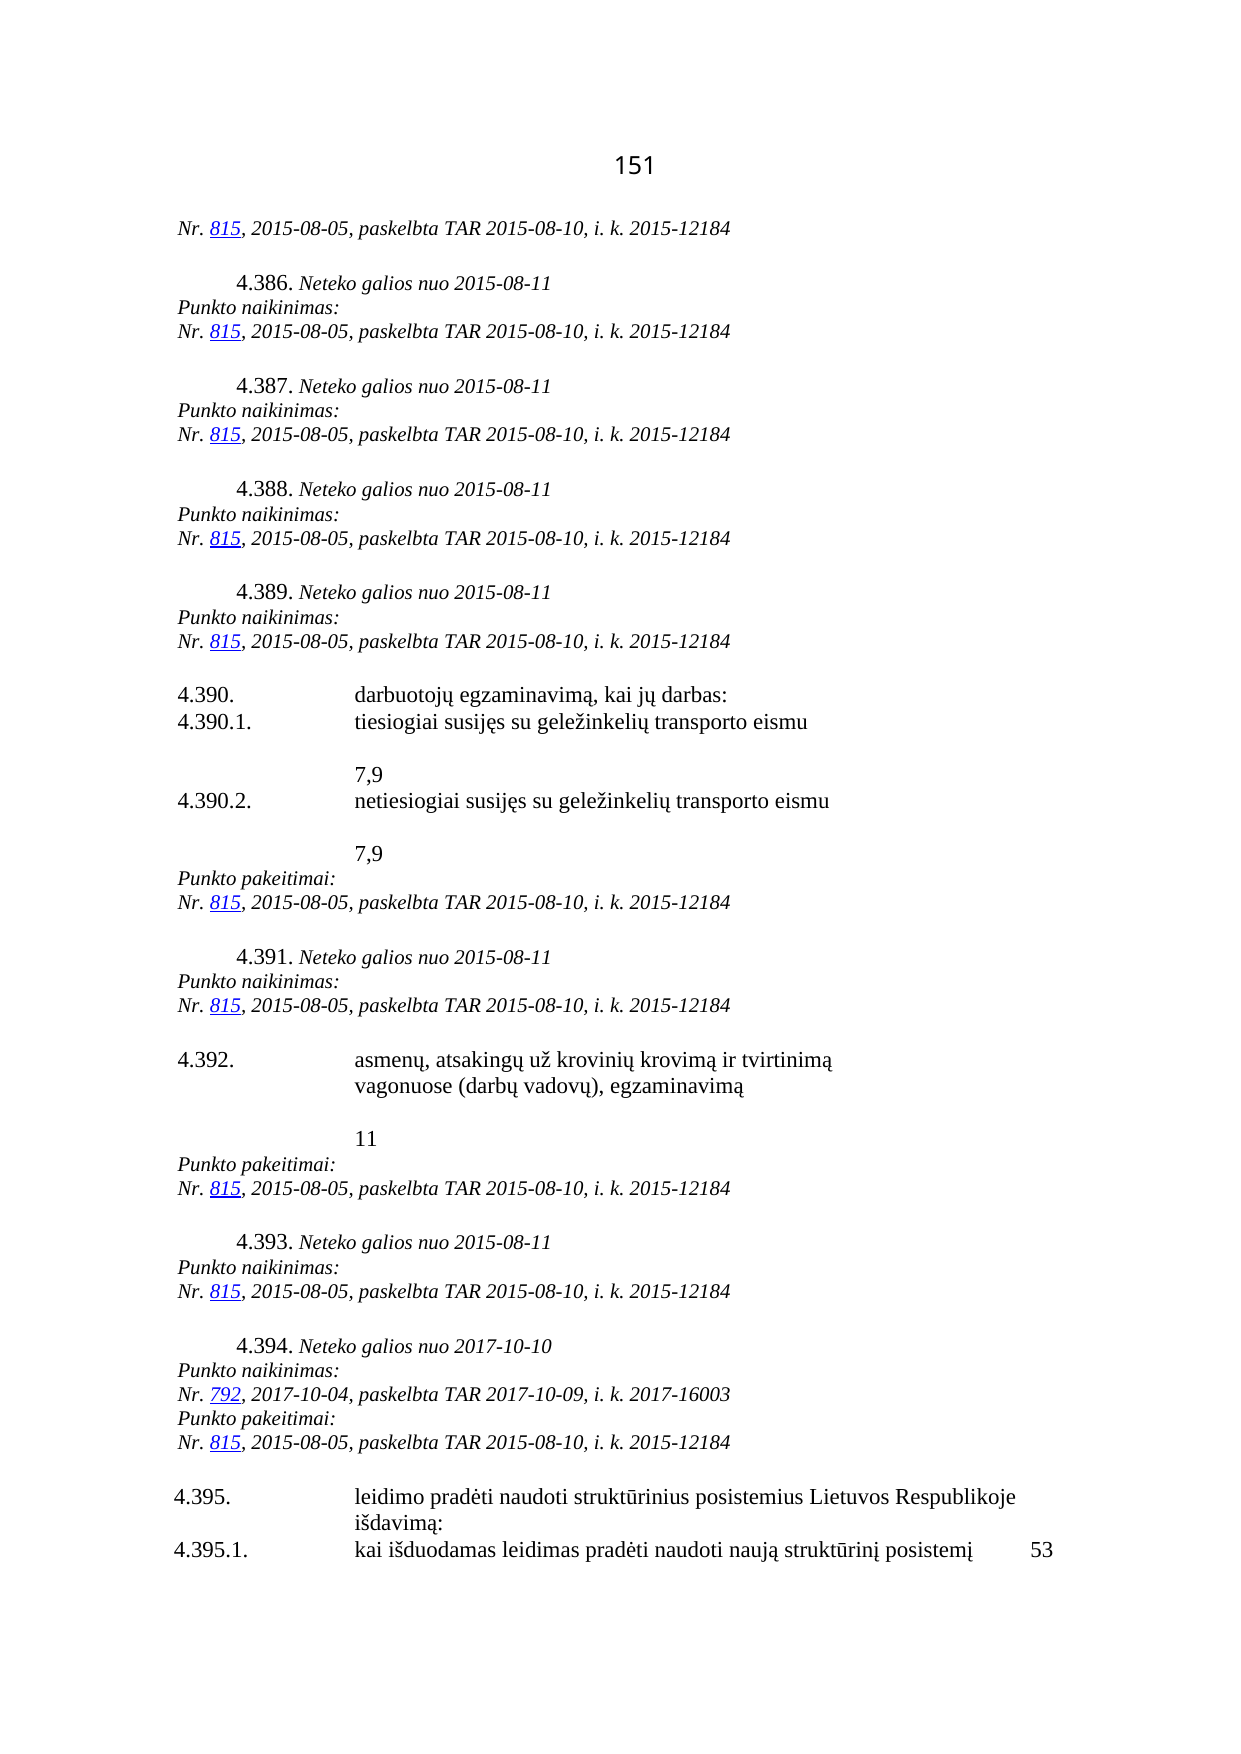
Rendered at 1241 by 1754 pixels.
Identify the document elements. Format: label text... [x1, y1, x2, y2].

text 4.392. asmenų, atsakingų už krovinių krovimą ir tvirtinimą [177, 1046, 945, 1072]
text Punkto pakeitimai: [177, 1152, 1093, 1176]
text Punkto naikinimas: [177, 398, 1093, 422]
text Nr. 792, 2017-10-04, paskelbta TAR 2017-10-09, i. k. 2017-16003 [177, 1382, 1093, 1406]
text Nr. 815, 2015-08-05, paskelbta TAR 2015-08-10, i. k. 2015-12184 [177, 1279, 1093, 1303]
text Nr. 815, 2015-08-05, paskelbta TAR 2015-08-10, i. k. 2015-12184 [177, 526, 1093, 549]
text Punkto pakeitimai: [177, 1406, 1093, 1430]
text Punkto naikinimas: [177, 501, 1093, 526]
text Punkto naikinimas: [177, 295, 1093, 319]
text Nr. 815, 2015-08-05, paskelbta TAR 2015-08-10, i. k. 2015-12184 [177, 1176, 1093, 1200]
text 4.390.2. netiesiogiai susijęs su geležinkelių transporto eismu 7,9 [177, 787, 945, 866]
text Punkto pakeitimai: [177, 866, 1093, 890]
text 4.386. Neteko galios nuo 2015-08-11 [177, 269, 1093, 295]
text 4.387. Neteko galios nuo 2015-08-11 [177, 372, 1093, 398]
text Nr. 815, 2015-08-05, paskelbta TAR 2015-08-10, i. k. 2015-12184 [177, 422, 1093, 446]
text 4.394. Neteko galios nuo 2017-10-10 [177, 1332, 1093, 1358]
text 4.395. leidimo pradėti naudoti struktūrinius posistemius Lietuvos Respublikoje išdavimą: [174, 1483, 1093, 1536]
text Nr. 815, 2015-08-05, paskelbta TAR 2015-08-10, i. k. 2015-12184 [177, 890, 1093, 914]
text Punkto naikinimas: [177, 1358, 1093, 1382]
text 4.389. Neteko galios nuo 2015-08-11 [177, 578, 1093, 605]
text Punkto naikinimas: [177, 1255, 1093, 1279]
text 4.395.1. kai išduodamas leidimas pradėti naudoti naują struktūrinį posistemį 53 [174, 1536, 1093, 1562]
text Nr. 815, 2015-08-05, paskelbta TAR 2015-08-10, i. k. 2015-12184 [177, 1430, 1093, 1454]
text Nr. 815, 2015-08-05, paskelbta TAR 2015-08-10, i. k. 2015-12184 [177, 216, 1093, 240]
text vagonuose (darbų vadovų), egzaminavimą 11 [354, 1072, 945, 1152]
text Nr. 815, 2015-08-05, paskelbta TAR 2015-08-10, i. k. 2015-12184 [177, 629, 1093, 653]
text Punkto naikinimas: [177, 969, 1093, 993]
text Punkto naikinimas: [177, 605, 1093, 629]
text 4.391. Neteko galios nuo 2015-08-11 [177, 943, 1093, 969]
text 4.388. Neteko galios nuo 2015-08-11 [177, 475, 1093, 501]
text 4.390.1. tiesiogiai susijęs su geležinkelių transporto eismu 7,9 [177, 708, 945, 787]
text 4.393. Neteko galios nuo 2015-08-11 [177, 1228, 1093, 1255]
text 4.390. darbuotojų egzaminavimą, kai jų darbas: [177, 682, 945, 708]
text Nr. 815, 2015-08-05, paskelbta TAR 2015-08-10, i. k. 2015-12184 [177, 319, 1093, 343]
text Nr. 815, 2015-08-05, paskelbta TAR 2015-08-10, i. k. 2015-12184 [177, 993, 1093, 1017]
